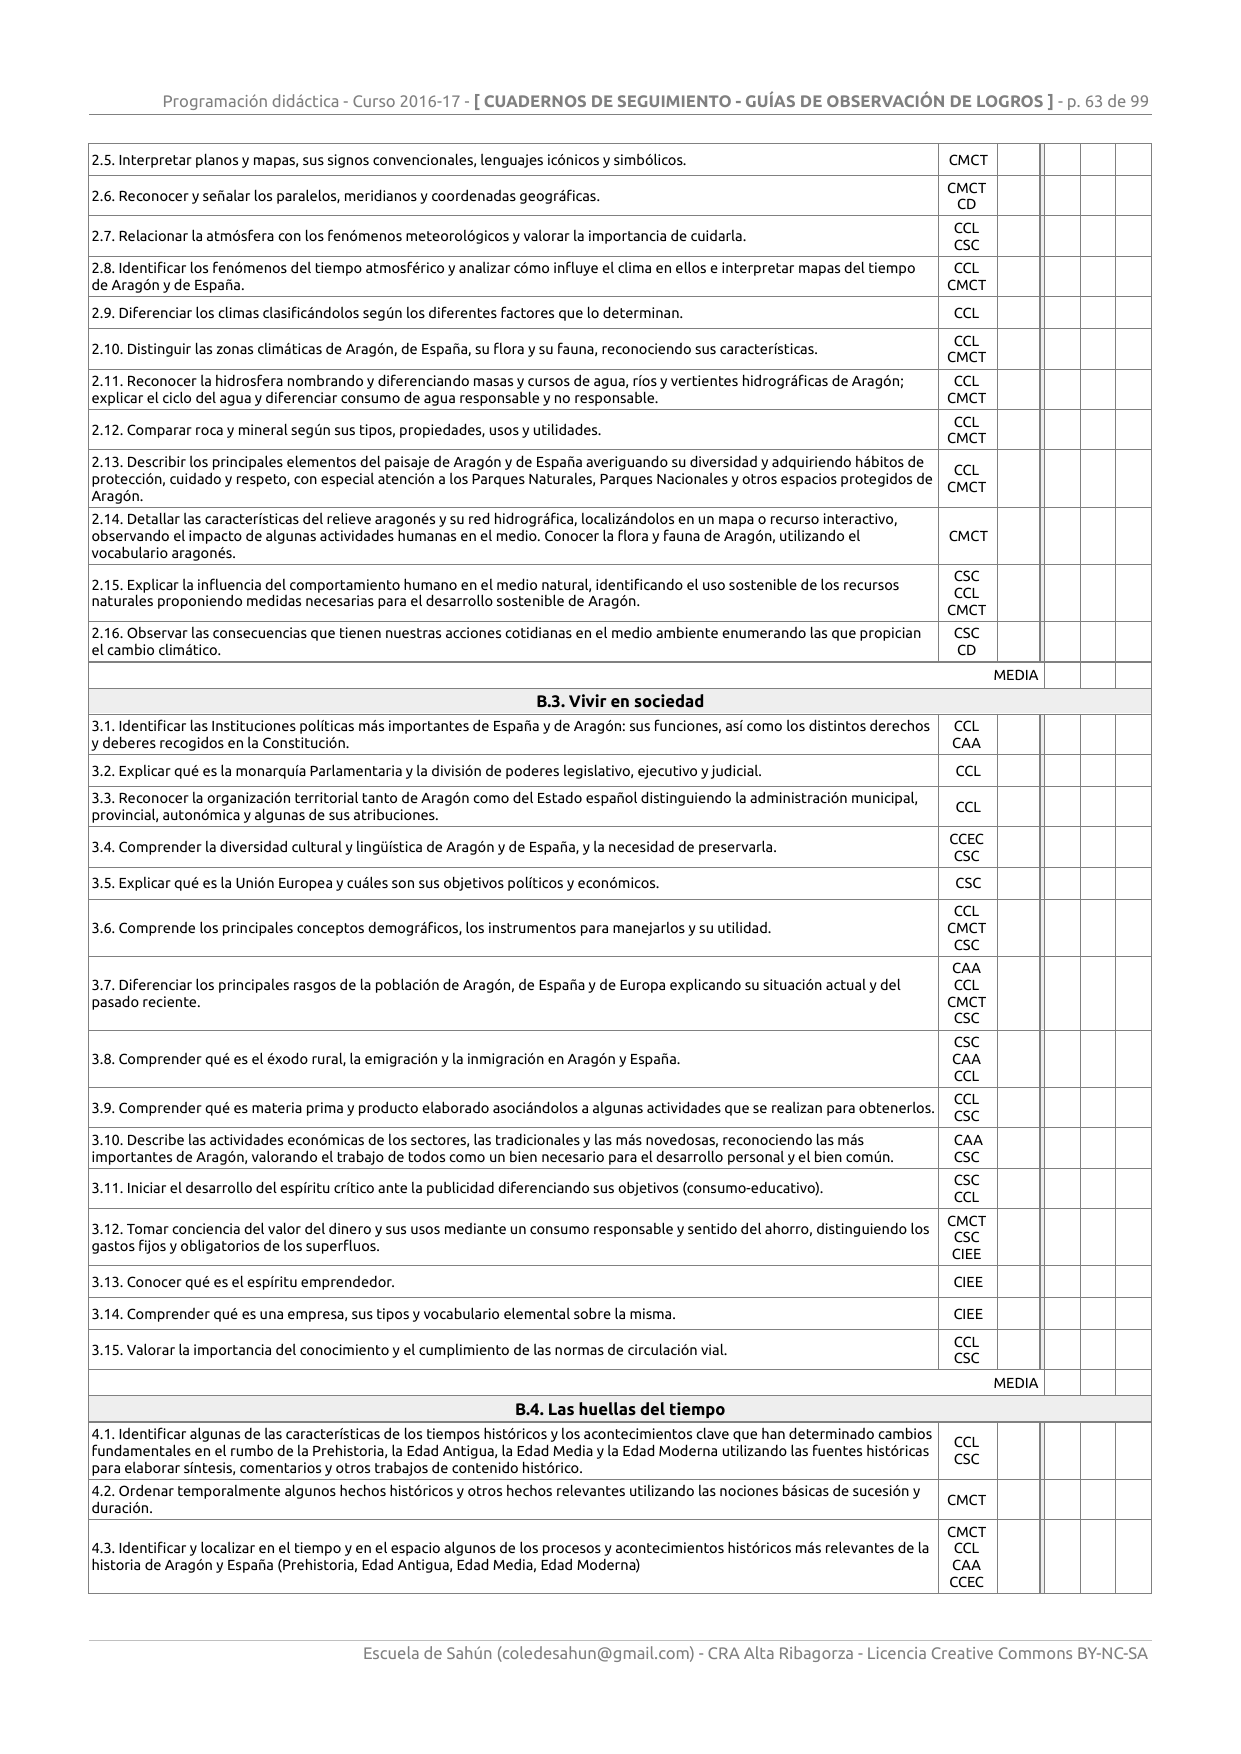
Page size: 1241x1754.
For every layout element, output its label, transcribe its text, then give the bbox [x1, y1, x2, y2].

table_cell 3.3. Reconocer la organización territorial tanto de Aragón como del Estado español distinguiendo la administración municipal, provincial, autonómica y algunas de sus atribuciones. [89, 787, 938, 826]
table_cell [1045, 329, 1080, 368]
table_cell [1081, 176, 1115, 215]
table_cell 3.7. Diferenciar los principales rasgos de la población de Aragón, de España y de Europa explicando su situación actual y del pasado reciente. [89, 957, 938, 1029]
table_cell [998, 1480, 1039, 1519]
table_cell [1081, 1423, 1115, 1479]
table_cell [1081, 755, 1115, 786]
table_cell 2.8. Identificar los fenómenos del tiempo atmosférico y analizar cómo influye el clima en ellos e interpretar mapas del tiempo de Aragón y de España. [89, 257, 938, 296]
table_cell [1116, 1330, 1151, 1369]
table_cell 2.11. Reconocer la hidrosfera nombrando y diferenciando masas y cursos de agua, ríos y vertientes hidrográficas de Aragón; explicar el ciclo del agua y diferenciar consumo de agua responsable y no responsable. [89, 370, 938, 409]
table_cell [1081, 900, 1115, 956]
table_cell CCL CMCT [939, 450, 997, 507]
table_cell 2.5. Interpretar planos y mapas, sus signos convencionales, lenguajes icónicos y simbólicos. [89, 144, 938, 175]
table_cell 3.13. Conocer qué es el espíritu emprendedor. [89, 1266, 938, 1297]
table_cell [1116, 1031, 1151, 1087]
table_cell [1081, 508, 1115, 564]
table_cell 3.2. Explicar qué es la monarquía Parlamentaria y la división de poderes legislativo, ejecutivo y judicial. [89, 755, 938, 786]
table_cell [1045, 508, 1080, 564]
table_cell CMCT CD [939, 176, 997, 215]
table_cell [1081, 1330, 1115, 1369]
table_cell [1081, 1209, 1115, 1265]
table_cell [998, 216, 1039, 256]
table_cell [1045, 900, 1080, 956]
table_cell CCL CMCT CSC [939, 900, 997, 956]
table_cell 2.12. Comparar roca y mineral según sus tipos, propiedades, usos y utilidades. [89, 410, 938, 449]
table_cell [1116, 176, 1151, 215]
table_cell [1081, 1128, 1115, 1168]
table_cell [1045, 1298, 1080, 1329]
table_cell [998, 1209, 1039, 1265]
table_cell [1116, 450, 1151, 507]
table_cell CIEE [939, 1266, 997, 1297]
table_cell [1116, 297, 1151, 328]
table_cell [1081, 144, 1115, 175]
table_cell CCL [939, 297, 997, 328]
table_cell CCL [939, 787, 997, 826]
table_cell [1116, 329, 1151, 368]
table_cell [1116, 1480, 1151, 1519]
table_cell [998, 1169, 1039, 1208]
table_cell [998, 176, 1039, 215]
table_cell 2.14. Detallar las características del relieve aragonés y su red hidrográfica, localizándolos en un mapa o recurso interactivo, observando el impacto de algunas actividades humanas en el medio. Conocer la flora y fauna de Aragón, utilizando el vocabulario aragonés. [89, 508, 938, 564]
table_cell [998, 144, 1039, 175]
table_cell [1116, 1423, 1151, 1479]
table_cell 3.10. Describe las actividades económicas de los sectores, las tradicionales y las más novedosas, reconociendo las más importantes de Aragón, valorando el trabajo de todos como un bien necesario para el desarrollo personal y el bien común. [89, 1128, 938, 1168]
table_cell [1116, 508, 1151, 564]
table_cell [998, 329, 1039, 368]
table_cell [1045, 1031, 1080, 1087]
table_cell CSC CAA CCL [939, 1031, 997, 1087]
table_cell [1116, 1266, 1151, 1297]
table_cell [1045, 176, 1080, 215]
table_cell 3.6. Comprende los principales conceptos demográficos, los instrumentos para manejarlos y su utilidad. [89, 900, 938, 956]
table_cell [1045, 1480, 1080, 1519]
table_cell [998, 900, 1039, 956]
table_cell B.3. Vivir en sociedad [89, 689, 1151, 713]
table_cell CCL CMCT [939, 329, 997, 368]
table_cell [1081, 1088, 1115, 1127]
table_cell CIEE [939, 1298, 997, 1329]
table_cell CSC CCL [939, 1169, 997, 1208]
table_cell [1045, 144, 1080, 175]
table_cell CSC CD [939, 622, 997, 661]
table_cell [998, 257, 1039, 296]
table_cell [1116, 663, 1151, 687]
table_cell [1081, 450, 1115, 507]
table_cell [1045, 1088, 1080, 1127]
table_cell 3.1. Identificar las Instituciones políticas más importantes de España y de Aragón: sus funciones, así como los distintos derechos y deberes recogidos en la Constitución. [89, 715, 938, 754]
table_cell [998, 755, 1039, 786]
table_cell [1116, 1088, 1151, 1127]
table_cell MEDIA [89, 1370, 1044, 1395]
table_cell [1081, 410, 1115, 449]
table_cell [998, 1423, 1039, 1479]
table_cell [998, 508, 1039, 564]
table_cell MEDIA [89, 663, 1044, 687]
table_cell [1045, 297, 1080, 328]
table_cell [1045, 450, 1080, 507]
table_cell CAA CSC [939, 1128, 997, 1168]
table_cell [1045, 565, 1080, 621]
table_cell 2.6. Reconocer y señalar los paralelos, meridianos y coordenadas geográficas. [89, 176, 938, 215]
table_cell [1045, 787, 1080, 826]
table_cell [1116, 1169, 1151, 1208]
table_cell [1045, 1370, 1080, 1395]
table_cell [1045, 410, 1080, 449]
table_cell [1116, 216, 1151, 256]
table_cell [1045, 1423, 1080, 1479]
table_cell [1081, 663, 1115, 687]
table_cell 4.3. Identificar y localizar en el tiempo y en el espacio algunos de los procesos y acontecimientos históricos más relevantes de la historia de Aragón y España (Prehistoria, Edad Antigua, Edad Media, Edad Moderna) [89, 1520, 938, 1593]
table_cell 2.10. Distinguir las zonas climáticas de Aragón, de España, su flora y su fauna, reconociendo sus características. [89, 329, 938, 368]
table_cell [1045, 827, 1080, 867]
table_cell 2.16. Observar las consecuencias que tienen nuestras acciones cotidianas en el medio ambiente enumerando las que propician el cambio climático. [89, 622, 938, 661]
table_cell [1116, 1298, 1151, 1329]
table_cell CCL CMCT [939, 410, 997, 449]
table_cell [1045, 1209, 1080, 1265]
table_cell CCL CSC [939, 1423, 997, 1479]
table_cell [998, 787, 1039, 826]
table_cell [1116, 787, 1151, 826]
table_cell [998, 715, 1039, 754]
table_cell CCL CSC [939, 1088, 997, 1127]
table_cell CCL CSC [939, 1330, 997, 1369]
table_cell [998, 297, 1039, 328]
table_cell [1116, 868, 1151, 898]
table_cell [1081, 1480, 1115, 1519]
table_cell [1116, 410, 1151, 449]
table_cell [1081, 1169, 1115, 1208]
table_cell 4.1. Identificar algunas de las características de los tiempos históricos y los acontecimientos clave que han determinado cambios fundamentales en el rumbo de la Prehistoria, la Edad Antigua, la Edad Media y la Edad Moderna utilizando las fuentes históricas para elaborar síntesis, comentarios y otros trabajos de contenido histórico. [89, 1423, 938, 1479]
table_cell 3.9. Comprender qué es materia prima y producto elaborado asociándolos a algunas actividades que se realizan para obtenerlos. [89, 1088, 938, 1127]
table_cell [1081, 329, 1115, 368]
table_cell CSC CCL CMCT [939, 565, 997, 621]
table_cell [1081, 957, 1115, 1029]
table_cell [1081, 868, 1115, 898]
table_cell [998, 450, 1039, 507]
table_cell CCL [939, 755, 997, 786]
table_cell [998, 1520, 1039, 1593]
table_cell [1045, 715, 1080, 754]
table_cell [1081, 827, 1115, 867]
table_cell [1045, 1128, 1080, 1168]
table_cell [998, 1266, 1039, 1297]
table_cell [1116, 827, 1151, 867]
table_cell [1081, 715, 1115, 754]
table_cell [1116, 1128, 1151, 1168]
table_cell 3.4. Comprender la diversidad cultural y lingüística de Aragón y de España, y la necesidad de preservarla. [89, 827, 938, 867]
table_cell [1081, 787, 1115, 826]
table_cell [1116, 755, 1151, 786]
table_cell CCL CMCT [939, 257, 997, 296]
table_cell [1045, 663, 1080, 687]
table_cell CCEC CSC [939, 827, 997, 867]
table_cell [1116, 622, 1151, 661]
table_cell [1116, 1520, 1151, 1593]
table_cell [998, 622, 1039, 661]
table_cell [1116, 257, 1151, 296]
table_cell [1116, 957, 1151, 1029]
table_cell [1116, 565, 1151, 621]
table_cell CSC [939, 868, 997, 898]
table_cell [1116, 715, 1151, 754]
table_cell CAA CCL CMCT CSC [939, 957, 997, 1029]
table_cell [1081, 1031, 1115, 1087]
table_cell B.4. Las huellas del tiempo [89, 1396, 1151, 1421]
table_cell [998, 827, 1039, 867]
table_cell 2.15. Explicar la influencia del comportamiento humano en el medio natural, identificando el uso sostenible de los recursos naturales proponiendo medidas necesarias para el desarrollo sostenible de Aragón. [89, 565, 938, 621]
table_cell [1081, 622, 1115, 661]
table_cell [1045, 370, 1080, 409]
table_cell [998, 410, 1039, 449]
table_cell 3.11. Iniciar el desarrollo del espíritu crítico ante la publicidad diferenciando sus objetivos (consumo-educativo). [89, 1169, 938, 1208]
table_cell [998, 1330, 1039, 1369]
table_cell CCL CAA [939, 715, 997, 754]
table_cell [1081, 257, 1115, 296]
table_cell [1045, 1266, 1080, 1297]
table_cell [998, 1298, 1039, 1329]
table_cell [1081, 370, 1115, 409]
table_cell [1081, 1266, 1115, 1297]
table_cell [1045, 1330, 1080, 1369]
table_cell [1116, 370, 1151, 409]
table_cell [1116, 144, 1151, 175]
table_cell 2.7. Relacionar la atmósfera con los fenómenos meteorológicos y valorar la importancia de cuidarla. [89, 216, 938, 256]
table_cell [1045, 216, 1080, 256]
table_cell [1081, 216, 1115, 256]
table_cell [1045, 1169, 1080, 1208]
table_cell 3.15. Valorar la importancia del conocimiento y el cumplimiento de las normas de circulación vial. [89, 1330, 938, 1369]
table_cell [998, 957, 1039, 1029]
table_cell CMCT [939, 508, 997, 564]
table_cell CMCT CCL CAA CCEC [939, 1520, 997, 1593]
table_cell 3.14. Comprender qué es una empresa, sus tipos y vocabulario elemental sobre la misma. [89, 1298, 938, 1329]
table_cell [1045, 957, 1080, 1029]
table_cell [1045, 257, 1080, 296]
table_cell [1045, 1520, 1080, 1593]
table_cell CCL CSC [939, 216, 997, 256]
table_cell [1116, 900, 1151, 956]
table_cell [1045, 622, 1080, 661]
table_cell [1045, 868, 1080, 898]
table_cell 2.13. Describir los principales elementos del paisaje de Aragón y de España averiguando su diversidad y adquiriendo hábitos de protección, cuidado y respeto, con especial atención a los Parques Naturales, Parques Nacionales y otros espacios protegidos de Aragón. [89, 450, 938, 507]
table_cell [998, 565, 1039, 621]
table_cell CMCT CSC CIEE [939, 1209, 997, 1265]
table_cell 3.8. Comprender qué es el éxodo rural, la emigración y la inmigración en Aragón y España. [89, 1031, 938, 1087]
table_cell [1116, 1209, 1151, 1265]
table_cell [1081, 1370, 1115, 1395]
table_cell [998, 370, 1039, 409]
table_cell [1081, 297, 1115, 328]
table_cell [1081, 1520, 1115, 1593]
table_cell 3.5. Explicar qué es la Unión Europea y cuáles son sus objetivos políticos y económicos. [89, 868, 938, 898]
table_cell [998, 1031, 1039, 1087]
table_cell 2.9. Diferenciar los climas clasificándolos según los diferentes factores que lo determinan. [89, 297, 938, 328]
table_cell CMCT [939, 144, 997, 175]
table_cell CCL CMCT [939, 370, 997, 409]
table_cell [1045, 755, 1080, 786]
table_cell CMCT [939, 1480, 997, 1519]
table_cell [998, 1088, 1039, 1127]
table_cell [1081, 565, 1115, 621]
table_cell 4.2. Ordenar temporalmente algunos hechos históricos y otros hechos relevantes utilizando las nociones básicas de sucesión y duración. [89, 1480, 938, 1519]
table_cell [998, 1128, 1039, 1168]
table_cell [998, 868, 1039, 898]
table_cell [1081, 1298, 1115, 1329]
table_cell [1116, 1370, 1151, 1395]
table_cell 3.12. Tomar conciencia del valor del dinero y sus usos mediante un consumo responsable y sentido del ahorro, distinguiendo los gastos fijos y obligatorios de los superfluos. [89, 1209, 938, 1265]
